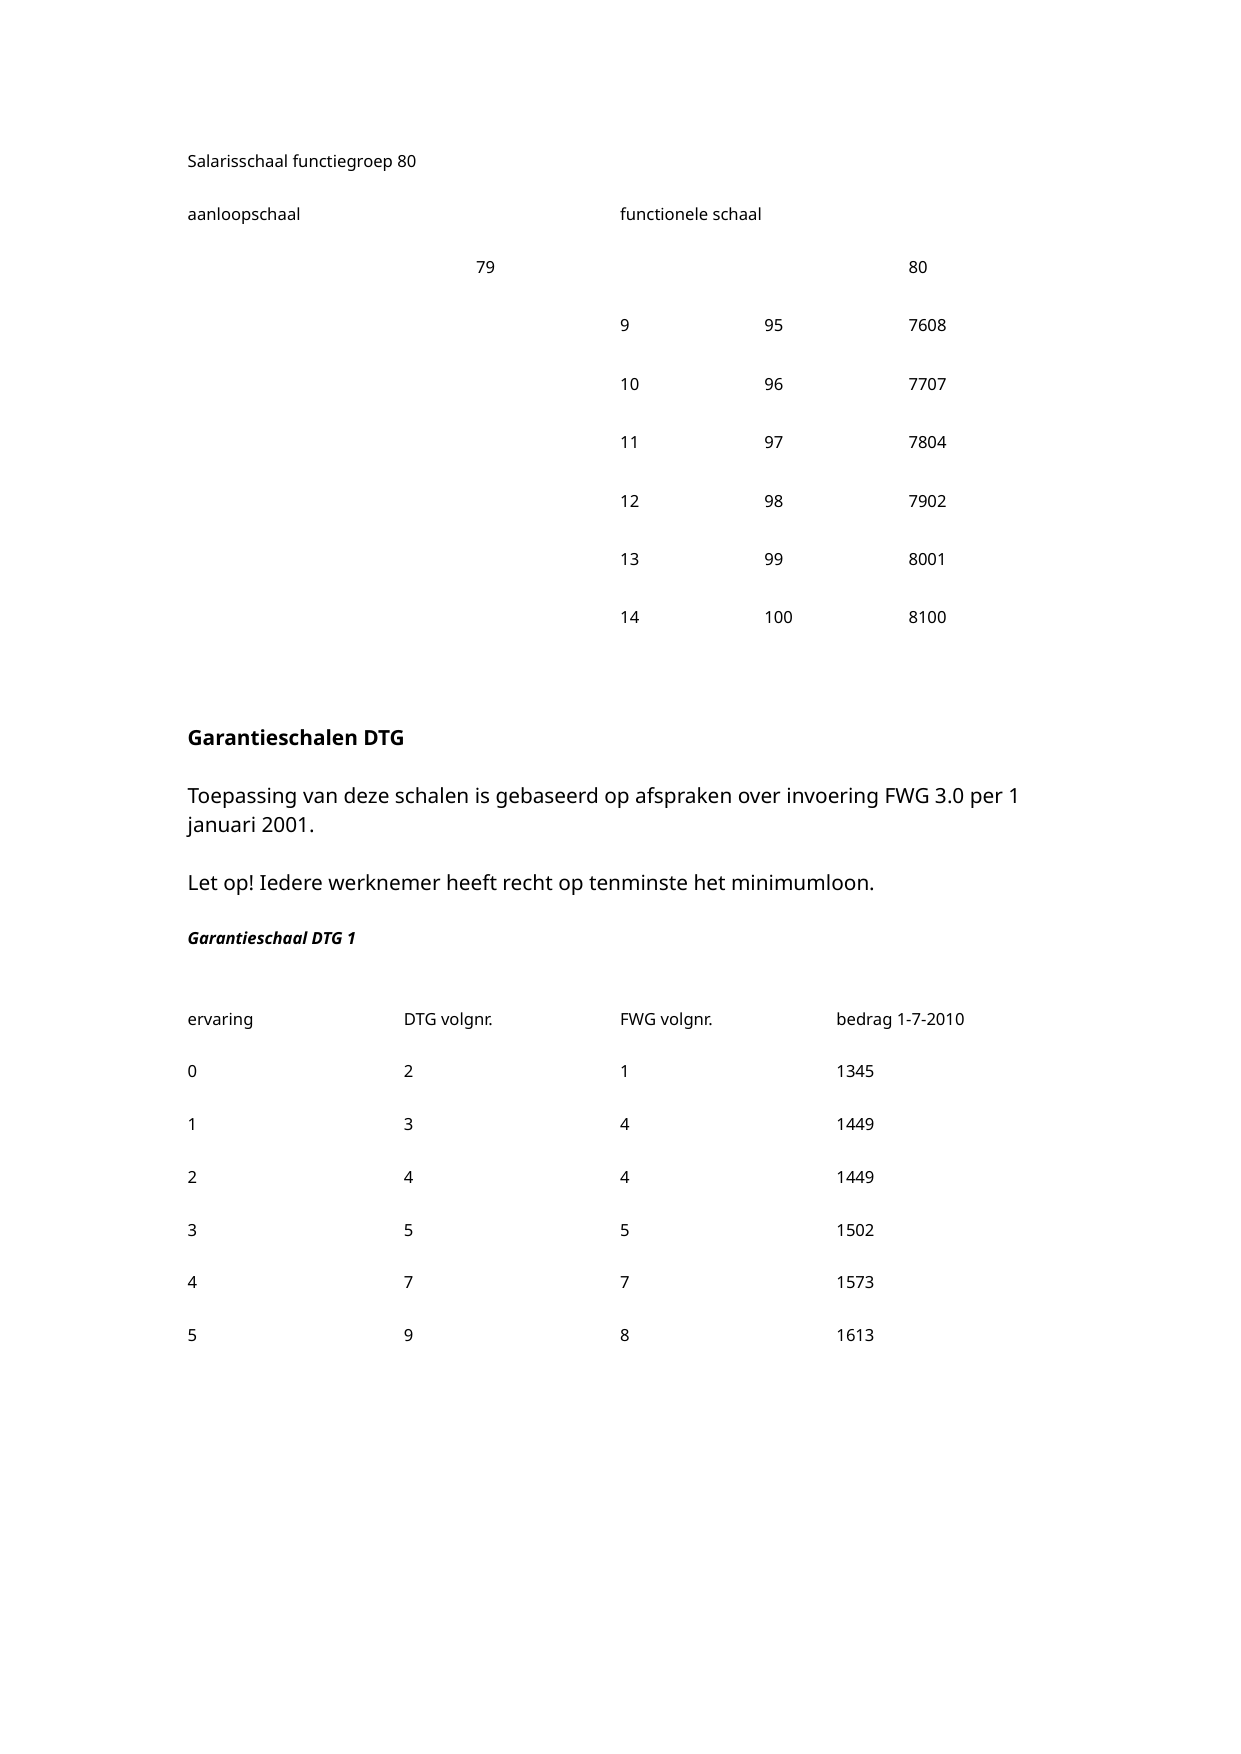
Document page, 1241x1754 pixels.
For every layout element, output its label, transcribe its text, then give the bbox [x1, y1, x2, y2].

table_cell 1449 [836, 1165, 1053, 1218]
table_cell 7707 [908, 372, 1053, 431]
table_cell 14 [620, 606, 764, 664]
table_cell 1449 [836, 1113, 1053, 1165]
table_cell 9 [620, 314, 764, 372]
table_cell [476, 431, 620, 489]
table_cell 2 [404, 1060, 620, 1113]
table_cell 5 [620, 1218, 836, 1271]
table_cell aanloopschaal [188, 203, 620, 255]
table_cell [188, 606, 332, 664]
table_cell 13 [620, 548, 764, 606]
table_cell 100 [764, 606, 908, 664]
table_cell 1613 [836, 1324, 1053, 1376]
table_cell 8100 [908, 606, 1053, 664]
table_cell 7 [404, 1271, 620, 1323]
table_cell [332, 372, 476, 431]
table_cell 79 [476, 255, 620, 314]
table_cell 5 [404, 1218, 620, 1271]
table_cell 2 [188, 1165, 404, 1218]
table_cell [188, 314, 332, 372]
table_cell 12 [620, 489, 764, 548]
table_cell 98 [764, 489, 908, 548]
table_cell 7902 [908, 489, 1053, 548]
table_header Salarisschaal functiegroep 80 [188, 150, 1053, 203]
table_cell 1345 [836, 1060, 1053, 1113]
table_cell 1 [188, 1113, 404, 1165]
table_cell [188, 489, 332, 548]
text Garantieschaal DTG 1 [187, 927, 1053, 949]
table_cell 97 [764, 431, 908, 489]
table_cell 8001 [908, 548, 1053, 606]
table_cell 3 [188, 1218, 404, 1271]
table_cell 0 [188, 1060, 404, 1113]
table_cell 9 [404, 1324, 620, 1376]
table_cell [332, 431, 476, 489]
text Garantieschalen DTG [187, 723, 1053, 751]
table_cell [188, 255, 332, 314]
table_cell functionele schaal [620, 203, 1053, 255]
table_cell 7 [620, 1271, 836, 1323]
table_header bedrag 1-7-2010 [836, 1007, 1053, 1060]
table_header ervaring [188, 1007, 404, 1060]
table_cell 4 [620, 1113, 836, 1165]
text Let op! Iedere werknemer heeft recht op tenminste het minimumloon. [187, 868, 1053, 897]
table_cell [476, 314, 620, 372]
table_cell 80 [908, 255, 1053, 314]
table_cell [332, 314, 476, 372]
table_cell [188, 548, 332, 606]
table_cell [332, 489, 476, 548]
table_cell 5 [188, 1324, 404, 1376]
table_header DTG volgnr. [404, 1007, 620, 1060]
table_cell 99 [764, 548, 908, 606]
table_cell [188, 431, 332, 489]
table_header FWG volgnr. [620, 1007, 836, 1060]
table_cell 4 [404, 1165, 620, 1218]
table_cell 4 [188, 1271, 404, 1323]
table_cell [620, 255, 764, 314]
table_cell [476, 372, 620, 431]
table_cell [332, 548, 476, 606]
table_cell 3 [404, 1113, 620, 1165]
table_cell [476, 489, 620, 548]
table_cell [332, 255, 476, 314]
text Toepassing van deze schalen is gebaseerd op afspraken over invoering FWG 3.0 per 1 januari 2001. [187, 781, 1053, 838]
table_cell 11 [620, 431, 764, 489]
table_cell 8 [620, 1324, 836, 1376]
table_cell [332, 606, 476, 664]
table_cell [476, 606, 620, 664]
table_cell [188, 372, 332, 431]
table_cell 7608 [908, 314, 1053, 372]
table_cell [764, 255, 908, 314]
table_cell 10 [620, 372, 764, 431]
table_cell 95 [764, 314, 908, 372]
table_cell [476, 548, 620, 606]
table_cell 1 [620, 1060, 836, 1113]
table_cell 96 [764, 372, 908, 431]
table_cell 1502 [836, 1218, 1053, 1271]
table_cell 4 [620, 1165, 836, 1218]
table_cell 1573 [836, 1271, 1053, 1323]
table_cell 7804 [908, 431, 1053, 489]
